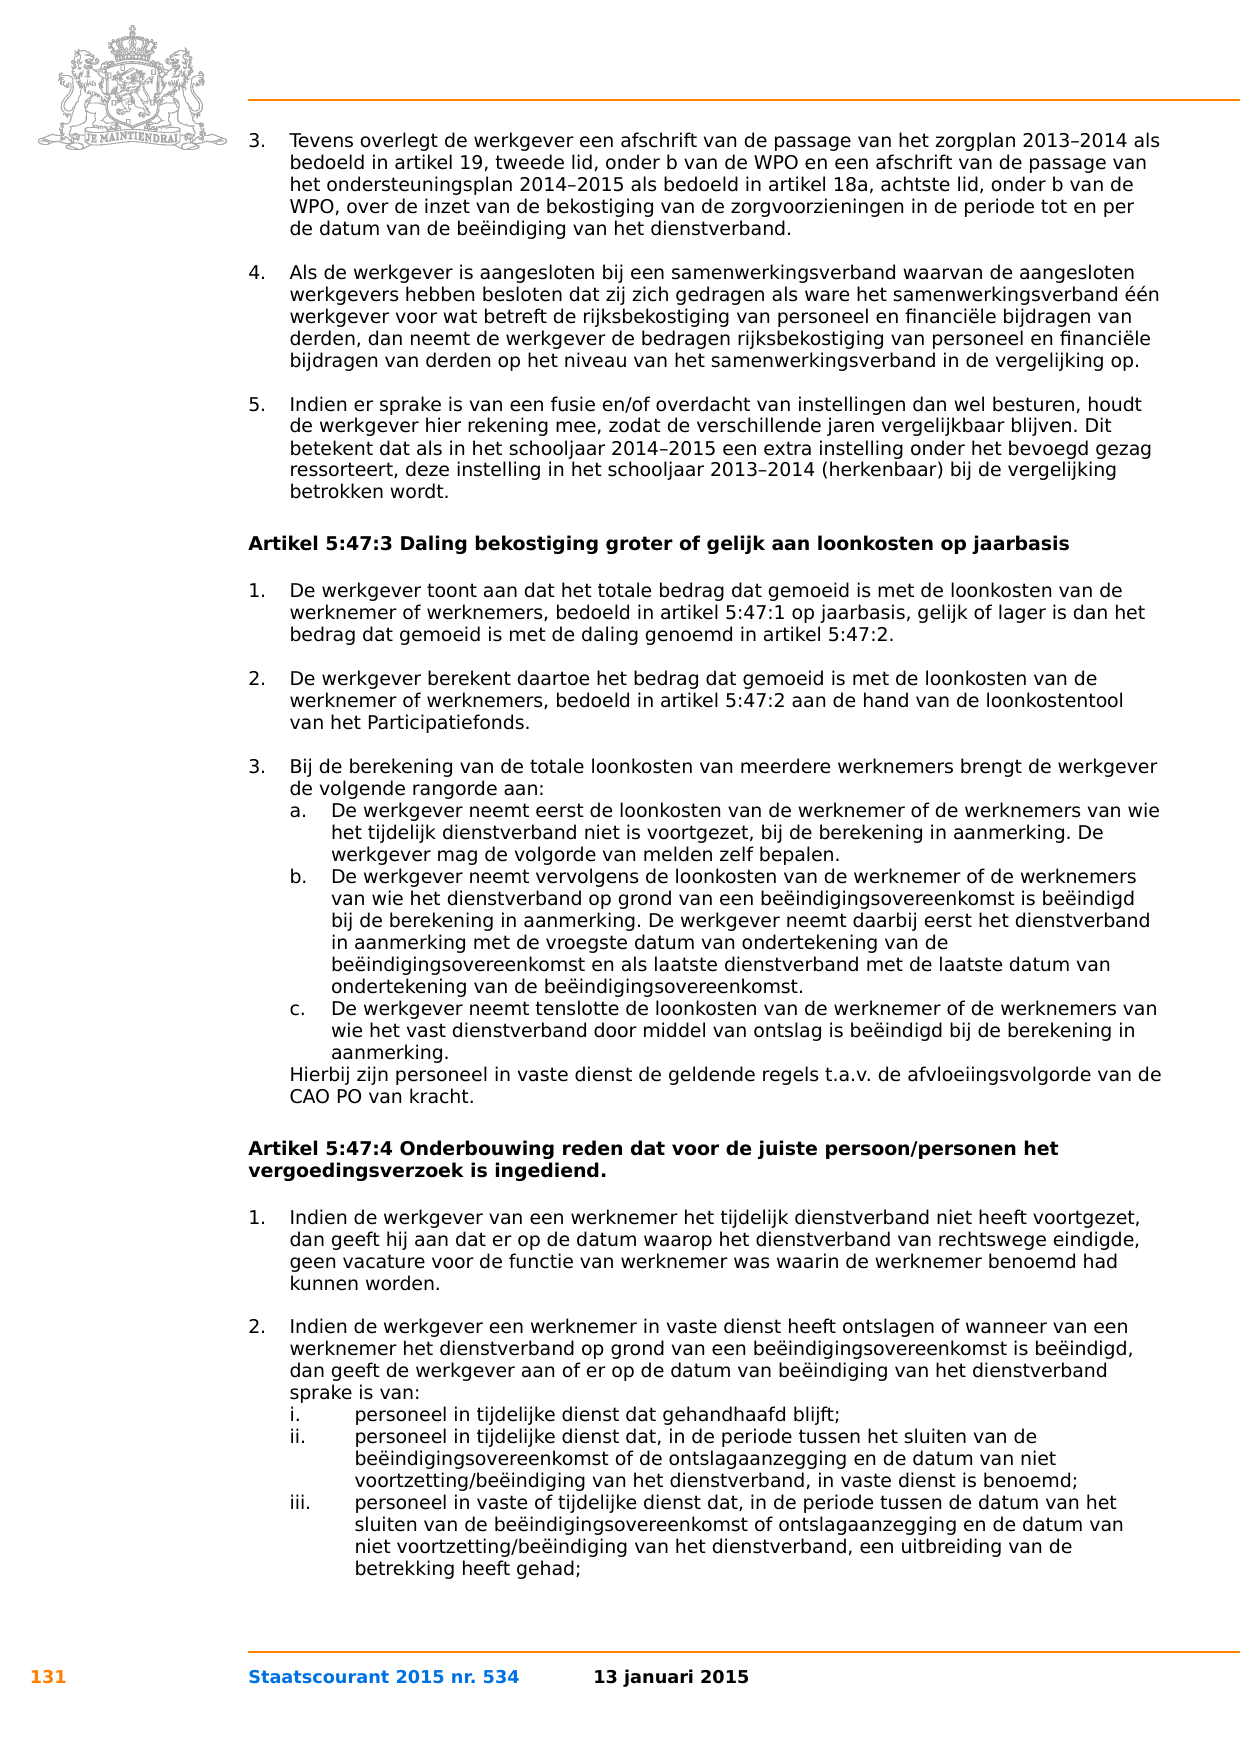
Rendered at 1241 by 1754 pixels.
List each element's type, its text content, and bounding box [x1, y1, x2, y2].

text 2. De werkgever berekent daartoe het bedrag dat gemoeid is met de loonkosten van de werknemer of werknemers, bedoeld in artikel 5:47:2 aan de hand van de loonkostentool van het Participatiefonds. [248, 668, 1163, 734]
text 3. Bij de berekening van de totale loonkosten van meerdere werknemers brengt de werkgever de volgende rangorde aan: [248, 756, 1163, 800]
subtitle Artikel 5:47:3 Daling bekostiging groter of gelijk aan loonkosten op jaarbasis [248, 533, 1163, 555]
text 1. Indien de werkgever van een werknemer het tijdelijk dienstverband niet heeft voortgezet, dan geeft hij aan dat er op de datum waarop het dienstverband van rechtswege eindigde, geen vacature voor de functie van werknemer was waarin de werknemer benoemd had kunnen worden. [248, 1207, 1163, 1294]
text b. De werkgever neemt vervolgens de loonkosten van de werknemer of de werknemers van wie het dienstverband op grond van een beëindigingsovereenkomst is beëindigd bij de berekening in aanmerking. De werkgever neemt daarbij eerst het dienstverband in aanmerking met de vroegste datum van ondertekening van de beëindigingsovereenkomst en als laatste dienstverband met de laatste datum van ondertekening van de beëindigingsovereenkomst. [289, 866, 1163, 998]
text 2. Indien de werkgever een werknemer in vaste dienst heeft ontslagen of wanneer van een werknemer het dienstverband op grond van een beëindigingsovereenkomst is beëindigd, dan geeft de werkgever aan of er op de datum van beëindiging van het dienstverband sprake is van: [248, 1316, 1163, 1404]
subtitle Artikel 5:47:4 Onderbouwing reden dat voor de juiste persoon/personen het vergoedingsverzoek is ingediend. [248, 1138, 1163, 1182]
text ii. personeel in tijdelijke dienst dat, in de periode tussen het sluiten van de beëindigingsovereenkomst of de ontslagaanzegging en de datum van niet voortzetting/beëindiging van het dienstverband, in vaste dienst is benoemd; [289, 1426, 1163, 1492]
text i. personeel in tijdelijke dienst dat gehandhaafd blijft; [289, 1404, 1163, 1426]
text c. De werkgever neemt tenslotte de loonkosten van de werknemer of de werknemers van wie het vast dienstverband door middel van ontslag is beëindigd bij de berekening in aanmerking. [289, 998, 1163, 1064]
text 5. Indien er sprake is van een fusie en/of overdacht van instellingen dan wel besturen, houdt de werkgever hier rekening mee, zodat de verschillende jaren vergelijkbaar blijven. Dit betekent dat als in het schooljaar 2014–2015 een extra instelling onder het bevoegd gezag ressorteert, deze instelling in het schooljaar 2013–2014 (herkenbaar) bij de vergelijking betrokken wordt. [248, 393, 1163, 503]
text 1. De werkgever toont aan dat het totale bedrag dat gemoeid is met de loonkosten van de werknemer of werknemers, bedoeld in artikel 5:47:1 op jaarbasis, gelijk of lager is dan het bedrag dat gemoeid is met de daling genoemd in artikel 5:47:2. [248, 580, 1163, 646]
text Hierbij zijn personeel in vaste dienst de geldende regels t.a.v. de afvloeiingsvolgorde van de CAO PO van kracht. [289, 1064, 1163, 1108]
text 3. Tevens overlegt de werkgever een afschrift van de passage van het zorgplan 2013–2014 als bedoeld in artikel 19, tweede lid, onder b van de WPO en een afschrift van de passage van het ondersteuningsplan 2014–2015 als bedoeld in artikel 18a, achtste lid, onder b van de WPO, over de inzet van de bekostiging van de zorgvoorzieningen in de periode tot en per de datum van de beëindiging van het dienstverband. [248, 130, 1163, 240]
text 4. Als de werkgever is aangesloten bij een samenwerkingsverband waarvan de aangesloten werkgevers hebben besloten dat zij zich gedragen als ware het samenwerkingsverband één werkgever voor wat betreft de rijksbekostiging van personeel en financiële bijdragen van derden, dan neemt de werkgever de bedragen rijksbekostiging van personeel en financiële bijdragen van derden op het niveau van het samenwerkingsverband in de vergelijking op. [248, 262, 1163, 372]
text iii. personeel in vaste of tijdelijke dienst dat, in de periode tussen de datum van het sluiten van de beëindigingsovereenkomst of ontslagaanzegging en de datum van niet voortzetting/beëindiging van het dienstverband, een uitbreiding van de betrekking heeft gehad; [289, 1492, 1163, 1580]
text a. De werkgever neemt eerst de loonkosten van de werknemer of de werknemers van wie het tijdelijk dienstverband niet is voortgezet, bij de berekening in aanmerking. De werkgever mag de volgorde van melden zelf bepalen. [289, 800, 1163, 866]
picture [38, 25, 227, 150]
